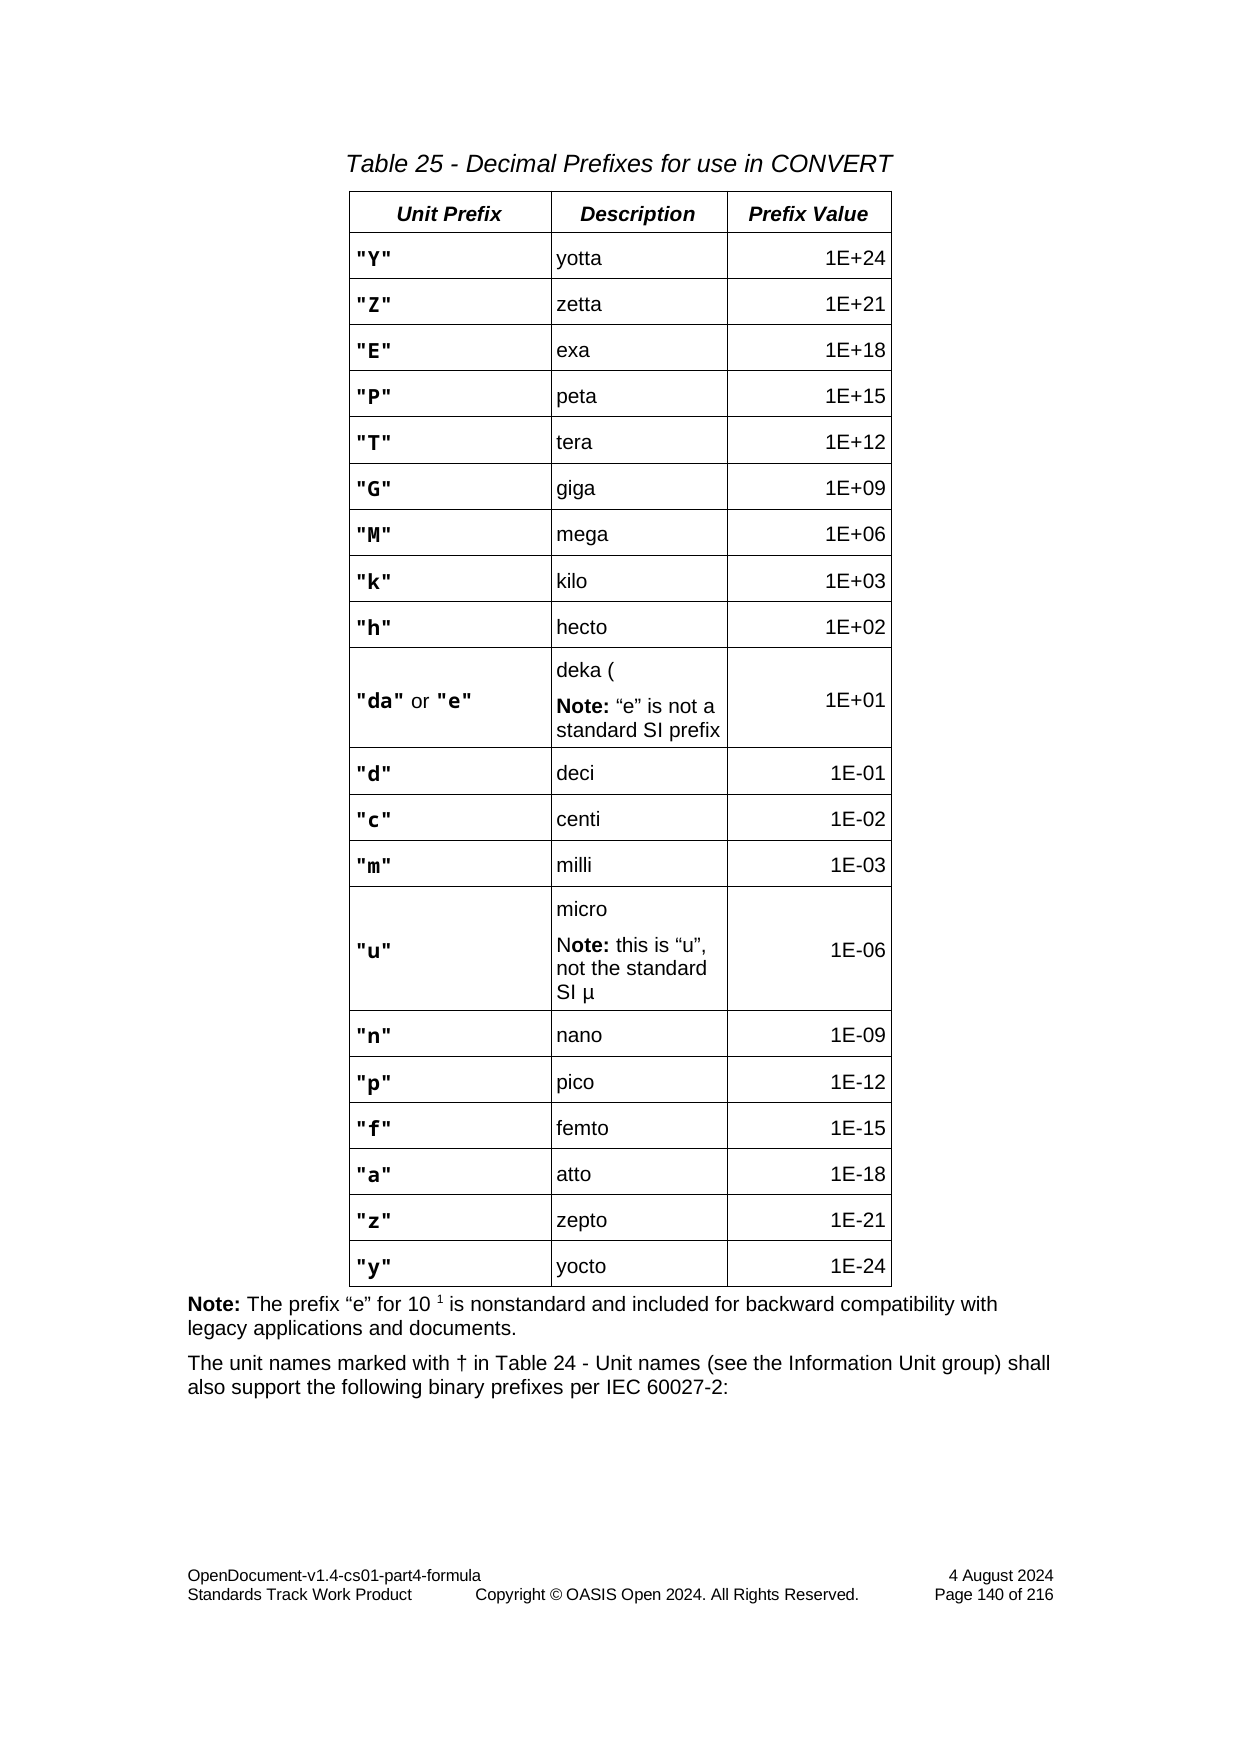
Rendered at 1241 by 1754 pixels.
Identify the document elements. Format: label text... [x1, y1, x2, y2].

table_cell 1E-03 [728, 841, 891, 886]
table_cell mega [552, 510, 727, 555]
table_cell yotta [552, 233, 727, 278]
table_cell giga [552, 464, 727, 508]
table_cell 1E+18 [728, 325, 891, 370]
table_header Description [552, 192, 727, 232]
table_cell 1E-18 [728, 1149, 891, 1194]
table_cell 1E+24 [728, 233, 891, 278]
table_cell hecto [552, 602, 727, 647]
text Note: The prefix “e” for 10 1 is nonstandard and included for backward compatibility with legacy applications and documents. [187, 1293, 1053, 1340]
table_cell 1E-24 [728, 1241, 891, 1286]
table_cell pico [552, 1057, 727, 1102]
table_cell zepto [552, 1195, 727, 1240]
table_cell "P" [350, 371, 551, 416]
table_cell 1E+03 [728, 556, 891, 601]
table_cell atto [552, 1149, 727, 1194]
table_cell "Y" [350, 233, 551, 278]
table_cell "a" [350, 1149, 551, 1194]
table_cell 1E+12 [728, 417, 891, 462]
table_cell "M" [350, 510, 551, 555]
table_cell zetta [552, 279, 727, 324]
table_cell 1E+02 [728, 602, 891, 647]
table_cell nano [552, 1011, 727, 1056]
table_cell "G" [350, 464, 551, 508]
table_cell yocto [552, 1241, 727, 1286]
table_cell 1E-15 [728, 1103, 891, 1148]
table_cell 1E-21 [728, 1195, 891, 1240]
table_cell "Z" [350, 279, 551, 324]
table_cell "z" [350, 1195, 551, 1240]
table_cell 1E+09 [728, 464, 891, 508]
table_cell 1E-01 [728, 748, 891, 793]
table_cell centi [552, 795, 727, 839]
table_cell 1E+15 [728, 371, 891, 416]
table_cell "y" [350, 1241, 551, 1286]
table_cell 1E+01 [728, 648, 891, 747]
table_cell 1E-06 [728, 887, 891, 1009]
table_header Prefix Value [728, 192, 891, 232]
table_cell "k" [350, 556, 551, 601]
table_cell "E" [350, 325, 551, 370]
table_cell "m" [350, 841, 551, 886]
table_cell milli [552, 841, 727, 886]
table_cell 1E-09 [728, 1011, 891, 1056]
table_cell 1E-02 [728, 795, 891, 839]
table_cell femto [552, 1103, 727, 1148]
table_cell 1E+21 [728, 279, 891, 324]
table_cell "p" [350, 1057, 551, 1102]
table_cell exa [552, 325, 727, 370]
table_cell peta [552, 371, 727, 416]
table_cell "T" [350, 417, 551, 462]
table_cell kilo [552, 556, 727, 601]
table_cell "da" or "e" [350, 648, 551, 747]
text The unit names marked with † in Table 24 - Unit names (see the Information Unit group) shall also support the following binary prefixes per IEC 60027-2: [187, 1352, 1053, 1399]
table_cell "h" [350, 602, 551, 647]
table_cell tera [552, 417, 727, 462]
table_header Unit Prefix [350, 192, 551, 232]
table_cell 1E+06 [728, 510, 891, 555]
table_cell "c" [350, 795, 551, 839]
table_cell "f" [350, 1103, 551, 1148]
table_cell "u" [350, 887, 551, 1009]
table_cell 1E-12 [728, 1057, 891, 1102]
text Table 25 - Decimal Prefixes for use in CONVERT [187, 150, 1053, 178]
table_cell "n" [350, 1011, 551, 1056]
table_cell micro Note: this is “u”, not the standard SI µ [552, 887, 727, 1009]
table_cell deci [552, 748, 727, 793]
table_cell "d" [350, 748, 551, 793]
table_cell deka ( Note: “e” is not a standard SI prefix [552, 648, 727, 747]
